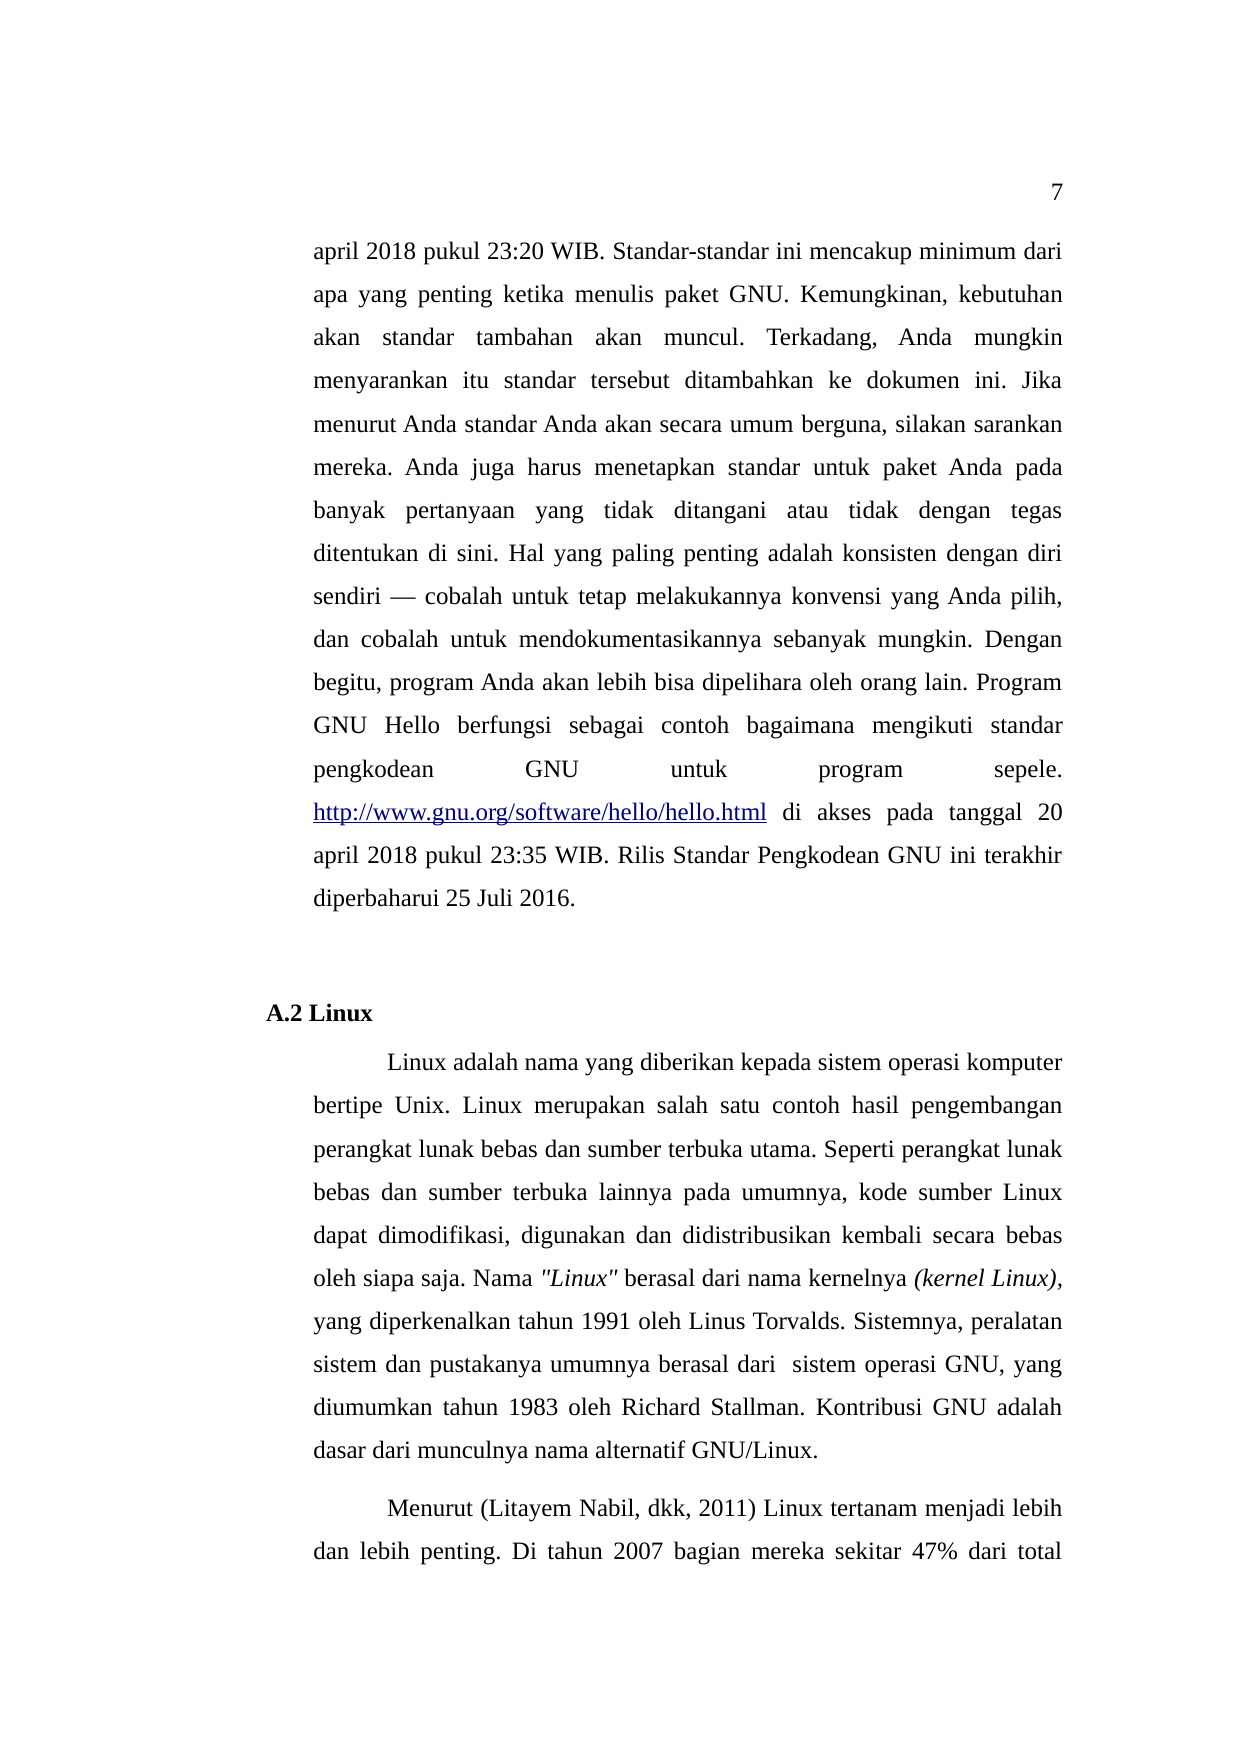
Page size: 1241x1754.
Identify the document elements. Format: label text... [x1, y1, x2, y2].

text april 2018 pukul 23:20 WIB. Standar-standar ini mencakup minimum dari apa yang penting ketika menulis paket GNU. Kemungkinan, kebutuhan akan standar tambahan akan muncul. Terkadang, Anda mungkin menyarankan itu standar tersebut ditambahkan ke dokumen ini. Jika menurut Anda standar Anda akan secara umum berguna, silakan sarankan mereka. Anda juga harus menetapkan standar untuk paket Anda pada banyak pertanyaan yang tidak ditangani atau tidak dengan tegas ditentukan di sini. Hal yang paling penting adalah konsisten dengan diri sendiri — cobalah untuk tetap melakukannya konvensi yang Anda pilih, dan cobalah untuk mendokumentasikannya sebanyak mungkin. Dengan begitu, program Anda akan lebih bisa dipelihara oleh orang lain. Program GNU Hello berfungsi sebagai contoh bagaimana mengikuti standar pengkodean GNU untuk program sepele. http://www.gnu.org/software/hello/hello.html di akses pada tanggal 20 april 2018 pukul 23:35 WIB. Rilis Standar Pengkodean GNU ini terakhir diperbaharui 25 Juli 2016. [313, 236, 1063, 912]
text Linux adalah nama yang diberikan kepada sistem operasi komputer bertipe Unix. Linux merupakan salah satu contoh hasil pengembangan perangkat lunak bebas dan sumber terbuka utama. Seperti perangkat lunak bebas dan sumber terbuka lainnya pada umumnya, kode sumber Linux dapat dimodifikasi, digunakan dan didistribusikan kembali secara bebas oleh siapa saja. Nama "Linux" berasal dari nama kernelnya (kernel Linux), yang diperkenalkan tahun 1991 oleh Linus Torvalds. Sistemnya, peralatan sistem dan pustakanya umumnya berasal dari sistem operasi GNU, yang diumumkan tahun 1983 oleh Richard Stallman. Kontribusi GNU adalah dasar dari munculnya nama alternatif GNU/Linux. [313, 1047, 1063, 1464]
text A.2 Linux [266, 998, 1063, 1027]
text Menurut (Litayem Nabil, dkk, 2011) Linux tertanam menjadi lebih dan lebih penting. Di tahun 2007 bagian mereka sekitar 47% dari total [313, 1493, 1063, 1565]
